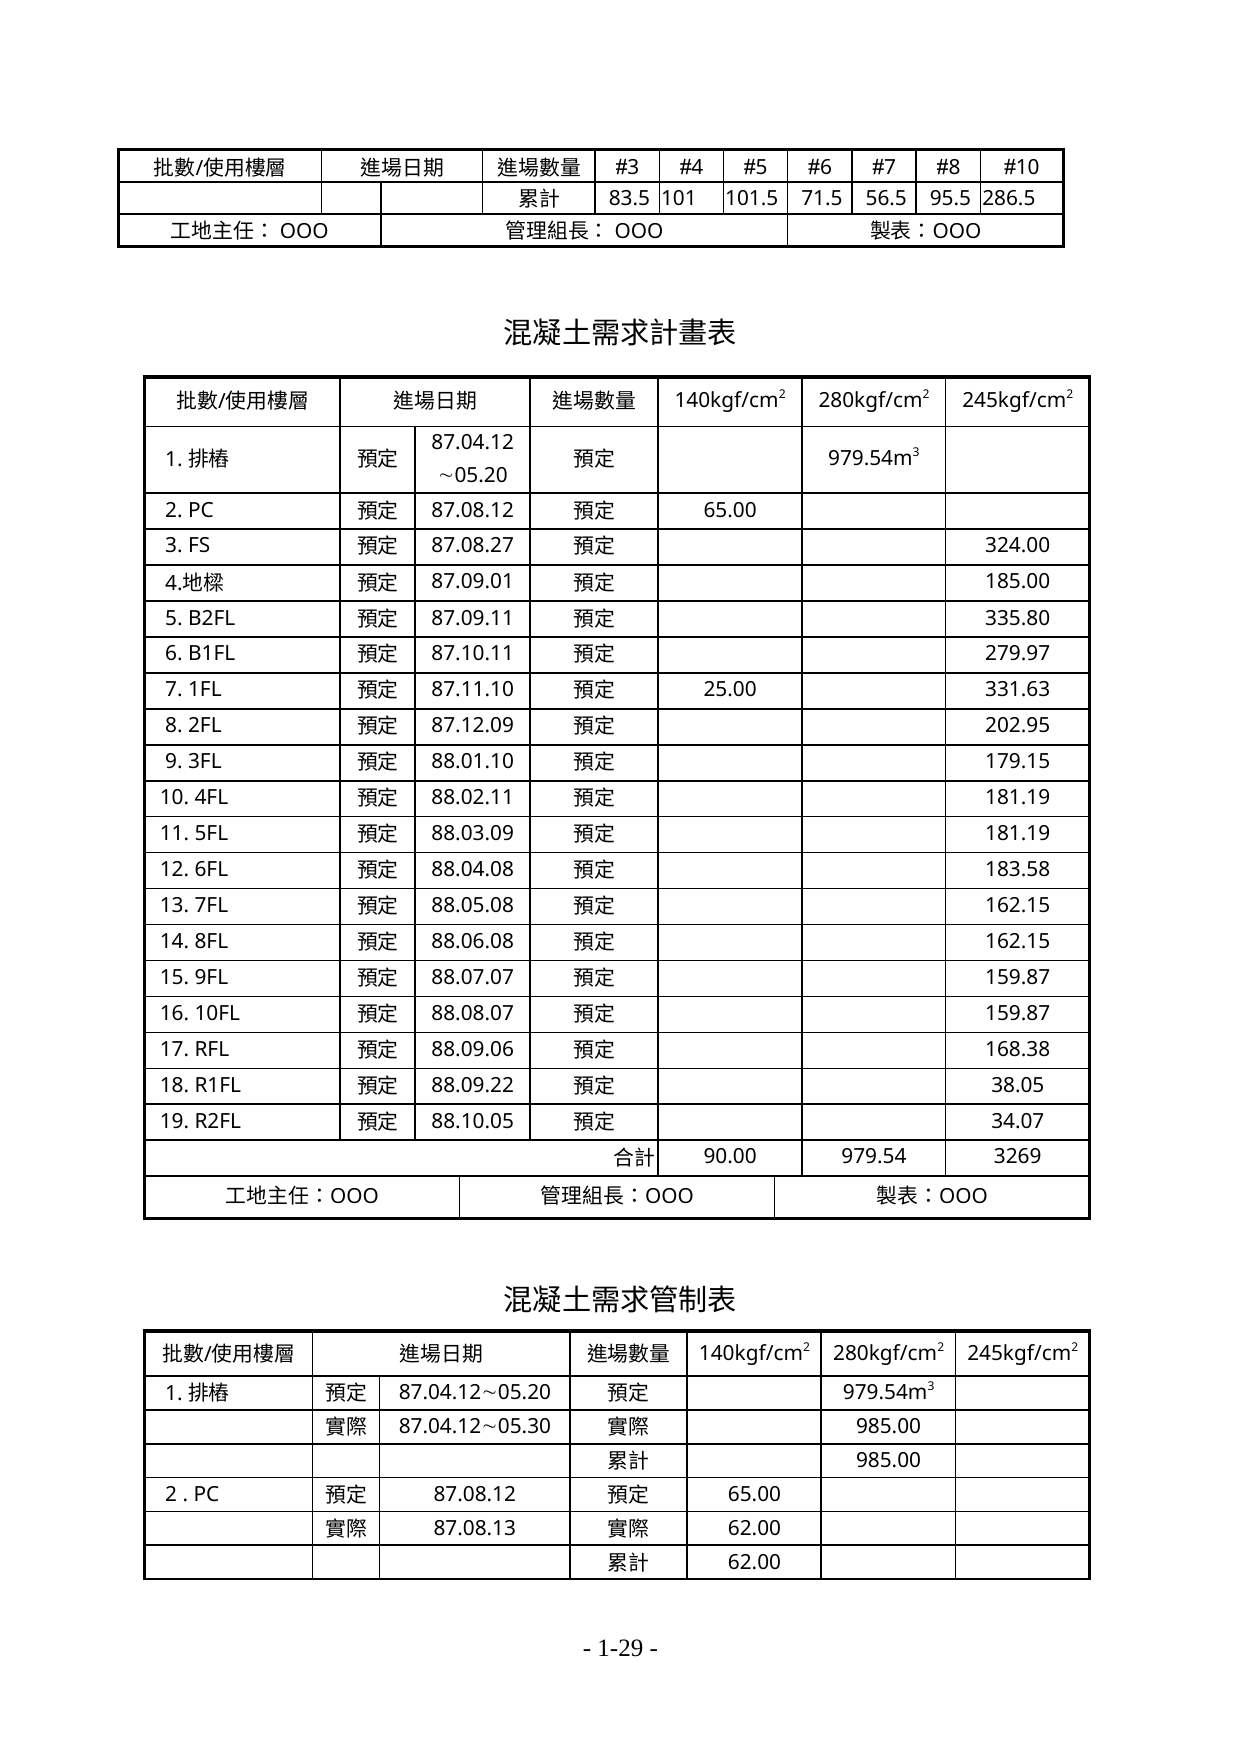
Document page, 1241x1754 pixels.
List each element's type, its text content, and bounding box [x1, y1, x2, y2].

table_cell [803, 674, 945, 708]
table_cell [822, 1546, 955, 1578]
table_cell 預定 [531, 674, 657, 708]
table_cell 181.19 [946, 782, 1088, 816]
table_cell [659, 1105, 801, 1139]
table_cell 管理組長： OOO [382, 215, 787, 245]
text 混凝土需求計畫表 [148, 310, 1092, 352]
table_cell 279.97 [946, 638, 1088, 672]
table_cell [956, 1377, 1088, 1409]
table_cell 預定 [313, 1478, 379, 1511]
table_cell 324.00 [946, 530, 1088, 564]
table_cell 979.54m3 [803, 427, 945, 492]
table_cell 162.15 [946, 889, 1088, 924]
table_cell 預定 [531, 782, 657, 816]
table_header 245kgf/cm2 [946, 379, 1088, 426]
table_cell 101.5 [724, 183, 787, 213]
table_cell [659, 638, 801, 672]
table_cell 88.06.08 [416, 925, 529, 959]
table_cell 286.5 [981, 183, 1062, 213]
table_cell [803, 889, 945, 924]
table_header 7 [853, 151, 915, 181]
table_cell [956, 1445, 1088, 1477]
table_cell 87.04.12 05.20 [416, 427, 529, 492]
table_header 5 [724, 151, 787, 181]
table_cell [803, 710, 945, 744]
table_cell [803, 1033, 945, 1067]
table_cell 185.00 [946, 566, 1088, 600]
table_header 8 [917, 151, 980, 181]
table_cell 預定 [341, 602, 414, 636]
table_cell [659, 889, 801, 924]
table_cell [659, 602, 801, 636]
table_header 140kgf/cm2 [688, 1333, 820, 1375]
table_cell [659, 961, 801, 996]
table_cell 累計 [483, 183, 594, 213]
table_cell 預定 [341, 997, 414, 1031]
table_cell 1. 排樁 [146, 427, 339, 492]
table_cell 168.38 [946, 1033, 1088, 1067]
table_cell 979.54 [803, 1141, 945, 1175]
table_cell 87.04.1205.20 [380, 1377, 569, 1409]
table_cell 979.54m3 [822, 1377, 955, 1409]
table_cell 11. 5FL [146, 817, 339, 852]
table_cell 87.08.12 [416, 494, 529, 528]
table_cell [803, 925, 945, 959]
table_cell 13. 7FL [146, 889, 339, 924]
table_cell 預定 [341, 710, 414, 744]
table_cell [659, 710, 801, 744]
table_cell 202.95 [946, 710, 1088, 744]
table_cell 159.87 [946, 961, 1088, 996]
table_cell 預定 [531, 1069, 657, 1103]
table_cell 累計 [571, 1546, 686, 1578]
table_header 4 [660, 151, 723, 181]
table_cell 預定 [341, 494, 414, 528]
table_cell 87.09.11 [416, 602, 529, 636]
table_cell [803, 566, 945, 600]
table_cell 2. PC [146, 494, 339, 528]
table_cell 預定 [531, 566, 657, 600]
table_cell 88.07.07 [416, 961, 529, 996]
table_cell 15. 9FL [146, 961, 339, 996]
table_cell [120, 183, 321, 213]
table_cell [803, 817, 945, 852]
table_cell 預定 [341, 566, 414, 600]
table_cell [380, 1546, 569, 1578]
table_cell 3269 [946, 1141, 1088, 1175]
table_cell 25.00 [659, 674, 801, 708]
table_cell [659, 1033, 801, 1067]
table_cell 181.19 [946, 817, 1088, 852]
table_cell 預定 [531, 853, 657, 888]
table_cell 預定 [571, 1377, 686, 1409]
table_cell [688, 1411, 820, 1443]
table_header 140kgf/cm2 [659, 379, 801, 426]
table_cell 7. 1FL [146, 674, 339, 708]
table_cell [659, 427, 801, 492]
table_cell [659, 530, 801, 564]
table_cell [803, 746, 945, 780]
table_cell 預定 [531, 710, 657, 744]
table_cell 88.02.11 [416, 782, 529, 816]
table_header 批數/使用樓層 [120, 151, 321, 181]
table_cell [659, 853, 801, 888]
table_cell [822, 1512, 955, 1544]
table_cell [803, 1069, 945, 1103]
table_header 進場日期 [313, 1333, 569, 1375]
table_cell [946, 427, 1088, 492]
table_cell 製表：OOO [775, 1177, 1088, 1217]
table_cell 65.00 [659, 494, 801, 528]
table_cell 預定 [341, 1033, 414, 1067]
table_cell 62.00 [688, 1546, 820, 1578]
table_cell 87.12.09 [416, 710, 529, 744]
table_cell [382, 183, 482, 213]
table_cell 預定 [341, 638, 414, 672]
table_cell 預定 [341, 782, 414, 816]
table_cell 19. R2FL [146, 1105, 339, 1139]
table_cell [659, 566, 801, 600]
table_cell 管理組長：OOO [460, 1177, 774, 1217]
table_cell 88.10.05 [416, 1105, 529, 1139]
table_cell 預定 [531, 638, 657, 672]
table_cell 實際 [571, 1512, 686, 1544]
table_cell 95.5 [917, 183, 980, 213]
table_header 245kgf/cm2 [956, 1333, 1088, 1375]
table_cell 預定 [341, 746, 414, 780]
table_cell 10. 4FL [146, 782, 339, 816]
table_cell [803, 602, 945, 636]
table_cell [803, 961, 945, 996]
table_cell 331.63 [946, 674, 1088, 708]
table_cell 34.07 [946, 1105, 1088, 1139]
table_cell 預定 [531, 602, 657, 636]
table_cell 預定 [531, 925, 657, 959]
table_header 6 [788, 151, 851, 181]
table_cell [659, 997, 801, 1031]
table_header 批數/使用樓層 [146, 1333, 312, 1375]
table_cell 工地主任：OOO [146, 1177, 459, 1217]
table_cell 預定 [341, 853, 414, 888]
table_cell 87.10.11 [416, 638, 529, 672]
table_cell [659, 746, 801, 780]
table_cell 預定 [341, 925, 414, 959]
table_header 280kgf/cm2 [803, 379, 945, 426]
table_cell 預定 [341, 530, 414, 564]
table_header 進場數量 [531, 379, 657, 426]
table_cell 16. 10FL [146, 997, 339, 1031]
table_cell 預定 [531, 746, 657, 780]
table_cell 預定 [531, 961, 657, 996]
table_cell 88.04.08 [416, 853, 529, 888]
table_header 280kgf/cm2 [822, 1333, 955, 1375]
table_cell [803, 997, 945, 1031]
table_cell 累計 [571, 1445, 686, 1477]
table_cell 88.01.10 [416, 746, 529, 780]
table_cell 預定 [341, 817, 414, 852]
table_cell 預定 [313, 1377, 379, 1409]
table_cell 實際 [571, 1411, 686, 1443]
table_cell [380, 1445, 569, 1477]
table_cell [803, 1105, 945, 1139]
table_cell 1. 排樁 [146, 1377, 312, 1409]
table_cell 88.08.07 [416, 997, 529, 1031]
table_cell 預定 [531, 1105, 657, 1139]
table_cell 87.09.01 [416, 566, 529, 600]
table_cell 38.05 [946, 1069, 1088, 1103]
table_cell [803, 782, 945, 816]
table_cell 5. B2FL [146, 602, 339, 636]
table_cell 71.5 [788, 183, 851, 213]
table_cell 985.00 [822, 1445, 955, 1477]
table_cell 實際 [313, 1512, 379, 1544]
table_cell 62.00 [688, 1512, 820, 1544]
table_cell 合計 [146, 1141, 657, 1175]
table_cell [803, 638, 945, 672]
table_cell [659, 925, 801, 959]
table_cell 預定 [341, 1105, 414, 1139]
table_header 進場日期 [322, 151, 482, 181]
table_cell [803, 853, 945, 888]
table_header 10 [981, 151, 1062, 181]
table_cell [146, 1411, 312, 1443]
table_cell 14. 8FL [146, 925, 339, 959]
table_cell 預定 [531, 1033, 657, 1067]
table_cell 18. R1FL [146, 1069, 339, 1103]
table_header 進場數量 [483, 151, 594, 181]
table_cell [956, 1546, 1088, 1578]
table_cell 87.08.12 [380, 1478, 569, 1511]
table_cell 預定 [531, 889, 657, 924]
table_header 進場日期 [341, 379, 529, 426]
table_cell 預定 [341, 889, 414, 924]
table_cell [322, 183, 380, 213]
table_header 進場數量 [571, 1333, 686, 1375]
table_cell 預定 [341, 674, 414, 708]
table_cell [688, 1377, 820, 1409]
table_header 批數/使用樓層 [146, 379, 339, 426]
table_cell 工地主任： OOO [120, 215, 380, 245]
table_cell 65.00 [688, 1478, 820, 1511]
table_cell 179.15 [946, 746, 1088, 780]
table_cell [803, 530, 945, 564]
table_cell 335.80 [946, 602, 1088, 636]
table_cell 預定 [531, 427, 657, 492]
table_cell [146, 1546, 312, 1578]
table_cell 實際 [313, 1411, 379, 1443]
table_cell 2 . PC [146, 1478, 312, 1511]
table_cell 87.11.10 [416, 674, 529, 708]
table_cell 6. B1FL [146, 638, 339, 672]
table_cell 985.00 [822, 1411, 955, 1443]
table_cell 預定 [341, 961, 414, 996]
table_cell 90.00 [659, 1141, 801, 1175]
table_cell 88.09.22 [416, 1069, 529, 1103]
table_cell [146, 1512, 312, 1544]
table_cell 12. 6FL [146, 853, 339, 888]
table_cell [146, 1445, 312, 1477]
table_cell 預定 [531, 817, 657, 852]
table_cell 預定 [531, 997, 657, 1031]
table_cell 83.5 [596, 183, 659, 213]
table_cell 183.58 [946, 853, 1088, 888]
table_cell 56.5 [853, 183, 915, 213]
table_cell [956, 1411, 1088, 1443]
table_cell 88.09.06 [416, 1033, 529, 1067]
table_cell 8. 2FL [146, 710, 339, 744]
table_cell 預定 [571, 1478, 686, 1511]
table_cell [688, 1445, 820, 1477]
table_cell [803, 494, 945, 528]
table_cell [946, 494, 1088, 528]
table_cell 162.15 [946, 925, 1088, 959]
table_cell 88.03.09 [416, 817, 529, 852]
table_cell 製表：OOO [788, 215, 1062, 245]
table_cell 4.地樑 [146, 566, 339, 600]
table_cell 159.87 [946, 997, 1088, 1031]
table_cell 預定 [341, 427, 414, 492]
table_cell 預定 [531, 494, 657, 528]
table_cell [956, 1478, 1088, 1511]
table_cell [956, 1512, 1088, 1544]
table_cell [659, 817, 801, 852]
text 混凝土需求管制表 [148, 1276, 1092, 1319]
table_cell 預定 [341, 1069, 414, 1103]
table_cell [313, 1546, 379, 1578]
table_cell [822, 1478, 955, 1511]
table_cell 88.05.08 [416, 889, 529, 924]
table_cell [659, 782, 801, 816]
table_cell 3. FS [146, 530, 339, 564]
table_cell 17. RFL [146, 1033, 339, 1067]
table_header 3 [596, 151, 659, 181]
table_cell 9. 3FL [146, 746, 339, 780]
table_cell [313, 1445, 379, 1477]
table_cell 87.08.27 [416, 530, 529, 564]
table_cell 87.08.13 [380, 1512, 569, 1544]
table_cell [659, 1069, 801, 1103]
table_cell 101 [660, 183, 723, 213]
table_cell 預定 [531, 530, 657, 564]
table_cell 87.04.1205.30 [380, 1411, 569, 1443]
